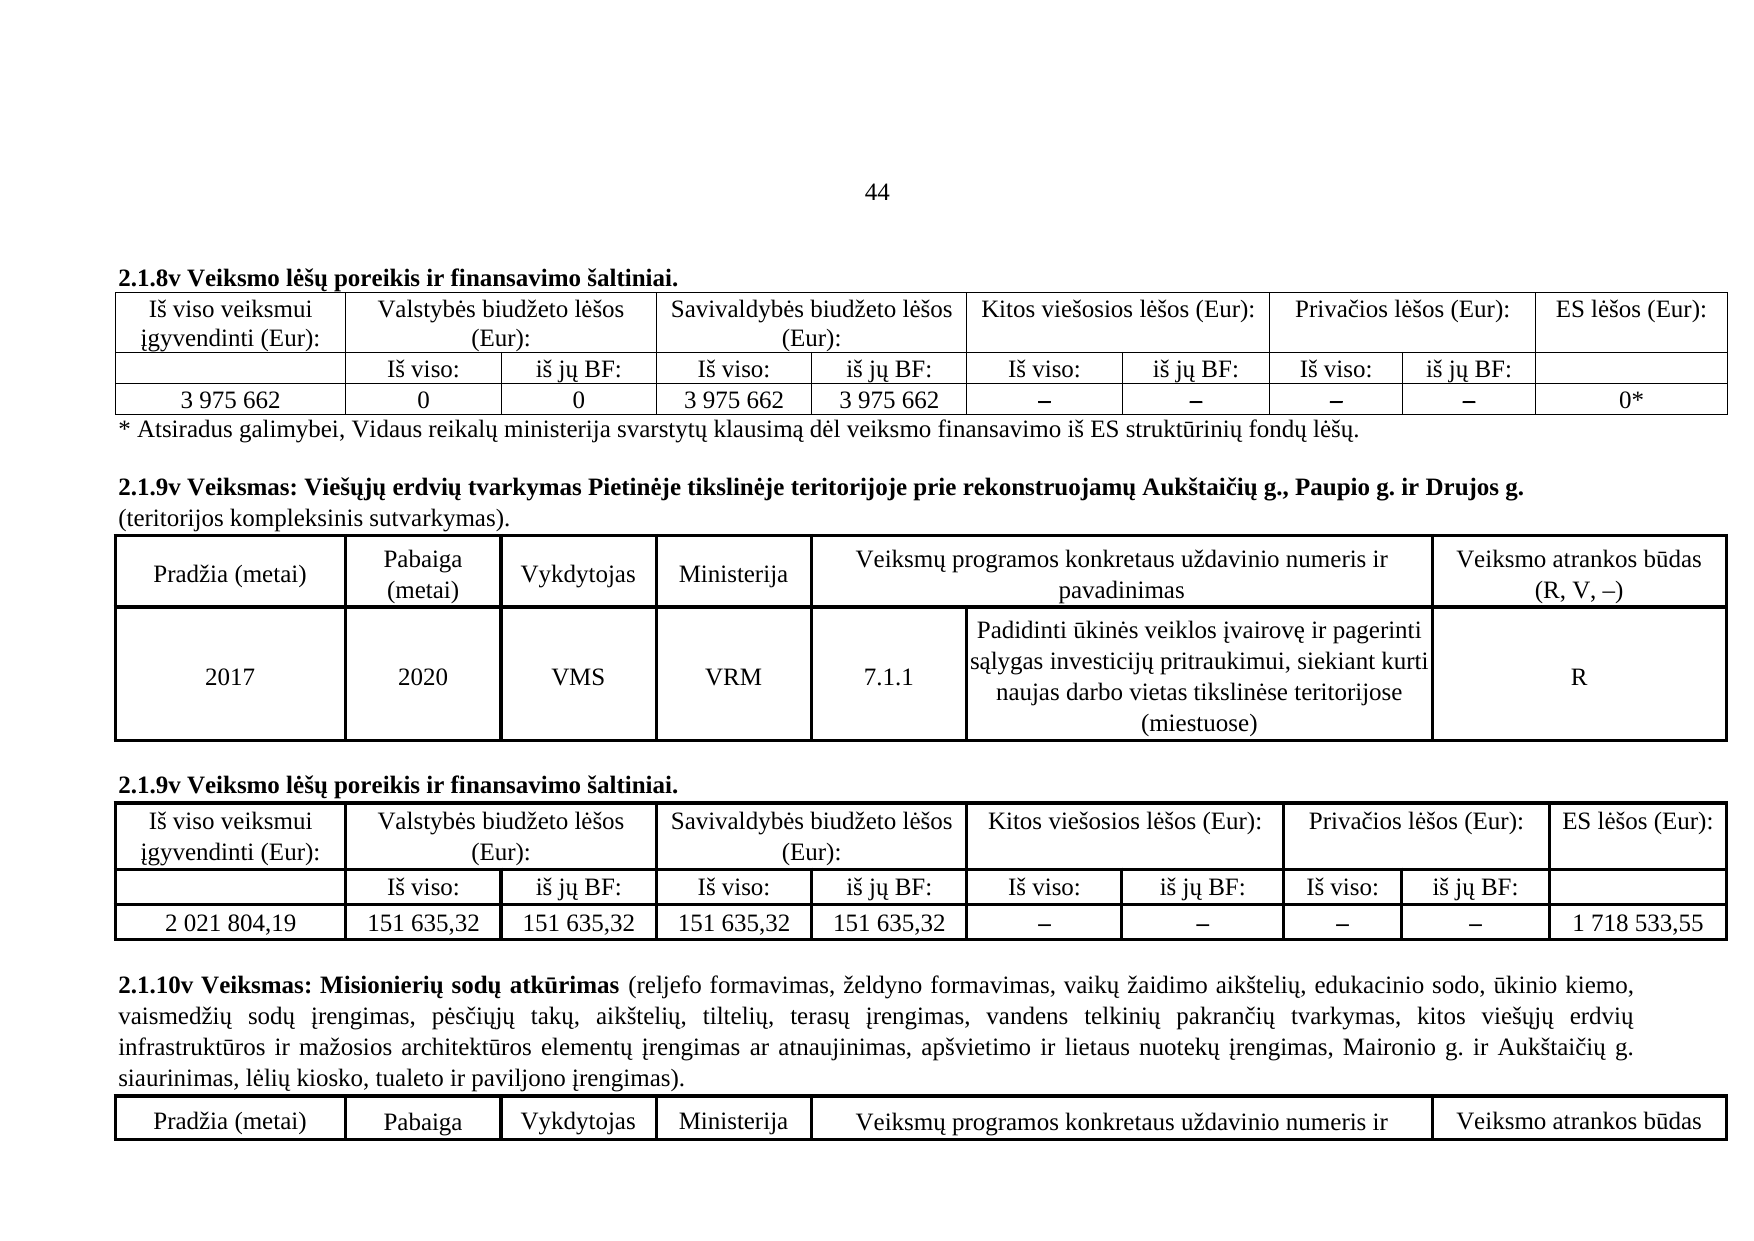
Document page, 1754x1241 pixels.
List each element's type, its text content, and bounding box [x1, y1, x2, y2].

table_cell – [1403, 384, 1535, 414]
table_header Kitos viešosios lėšos (Eur): [968, 805, 1282, 867]
table_header Iš viso veiksmui įgyvendinti (Eur): [116, 293, 345, 352]
table_cell [116, 353, 345, 383]
table_cell 0 [346, 384, 501, 414]
table_header Valstybės biudžeto lėšos (Eur): [347, 805, 655, 867]
table_cell 1 718 533,55 [1551, 906, 1725, 938]
table_cell 7.1.1 [813, 609, 965, 738]
table_cell 0* [1536, 384, 1727, 414]
table_header Kitos viešosios lėšos (Eur): [967, 293, 1269, 352]
table_header Privačios lėšos (Eur): [1285, 805, 1548, 867]
text 2.1.9v Veiksmo lėšų poreikis ir finansavimo šaltiniai. [118, 770, 1636, 799]
table_cell VMS [503, 609, 655, 738]
table_cell iš jų BF: [1403, 871, 1548, 903]
table_cell – [1123, 384, 1269, 414]
table_cell [1551, 871, 1725, 903]
table_cell [117, 871, 344, 903]
table_cell 3 975 662 [657, 384, 811, 414]
text 2.1.8v Veiksmo lėšų poreikis ir finansavimo šaltiniai. [118, 263, 1636, 292]
text * Atsiradus galimybei, Vidaus reikalų ministerija svarstytų klausimą dėl veiksmo finansavimo iš ES struktūrinių fondų lėšų. [118, 415, 1636, 443]
table_cell R [1434, 609, 1725, 738]
table_cell VRM [658, 609, 810, 738]
table_header Pabaiga [347, 1098, 499, 1138]
table_header Pradžia (metai) [117, 1098, 344, 1138]
table_cell Iš viso: [1270, 353, 1402, 383]
table_cell Iš viso: [658, 871, 810, 903]
table_header Pradžia (metai) [117, 537, 344, 605]
table_header Veiksmų programos konkretaus uždavinio numeris ir pavadinimas [813, 537, 1431, 605]
table_header Savivaldybės biudžeto lėšos (Eur): [658, 805, 965, 867]
table_cell 2017 [117, 609, 344, 738]
table_cell iš jų BF: [1403, 353, 1535, 383]
table_cell – [1403, 906, 1548, 938]
table_cell 2 021 804,19 [117, 906, 344, 938]
text 2.1.9v Veiksmas: Viešųjų erdvių tvarkymas Pietinėje tikslinėje teritorijoje prie rekonstruojamų Aukštaičių g., Paupio g. ir Drujos g. (teritorijos kompleksinis sutvarkymas). [118, 472, 1636, 532]
table_cell Padidinti ūkinės veiklos įvairovę ir pagerinti sąlygas investicijų pritraukimui, siekiant kurti naujas darbo vietas tikslinėse teritorijose (miestuose) [968, 609, 1431, 738]
table_header Veiksmo atrankos būdas (R, V, –) [1434, 537, 1725, 605]
table_cell 151 635,32 [658, 906, 810, 938]
table_cell Iš viso: [968, 871, 1120, 903]
table_header Savivaldybės biudžeto lėšos (Eur): [657, 293, 966, 352]
table_header Pabaiga (metai) [347, 537, 499, 605]
table_cell – [967, 384, 1122, 414]
text 2.1.10v Veiksmas: Misionierių sodų atkūrimas (reljefo formavimas, želdyno formavimas, vaikų žaidimo aikštelių, edukacinio sodo, ūkinio kiemo, vaismedžių sodų įrengimas, pėsčiųjų takų, aikštelių, tiltelių, terasų įrengimas, vandens telkinių pakrančių tvarkymas, kitos viešųjų erdvių infrastruktūros ir mažosios architektūros elementų įrengimas ar atnaujinimas, apšvietimo ir lietaus nuotekų įrengimas, Maironio g. ir Aukštaičių g. siaurinimas, lėlių kiosko, tualeto ir paviljono įrengimas). [118, 970, 1636, 1092]
table_cell Iš viso: [1285, 871, 1400, 903]
table_cell 151 635,32 [347, 906, 499, 938]
table_header Valstybės biudžeto lėšos (Eur): [346, 293, 656, 352]
table_cell 0 [502, 384, 656, 414]
table_cell iš jų BF: [502, 353, 656, 383]
table_cell Iš viso: [657, 353, 811, 383]
table_cell 3 975 662 [812, 384, 966, 414]
table_cell 151 635,32 [503, 906, 655, 938]
table_header Ministerija [658, 1098, 810, 1138]
table_cell iš jų BF: [503, 871, 655, 903]
table_header Veiksmo atrankos būdas [1434, 1098, 1725, 1138]
table_cell Iš viso: [347, 871, 499, 903]
table_cell – [1285, 906, 1400, 938]
table_header ES lėšos (Eur): [1551, 805, 1725, 867]
table_header Privačios lėšos (Eur): [1270, 293, 1535, 352]
table_cell iš jų BF: [813, 871, 965, 903]
table_cell – [968, 906, 1120, 938]
table_cell iš jų BF: [812, 353, 966, 383]
table_cell Iš viso: [346, 353, 501, 383]
table_cell [1536, 353, 1727, 383]
table_cell 3 975 662 [116, 384, 345, 414]
table_header Iš viso veiksmui įgyvendinti (Eur): [117, 805, 344, 867]
table_cell Iš viso: [967, 353, 1122, 383]
table_header Vykdytojas [503, 537, 655, 605]
table_cell iš jų BF: [1123, 871, 1282, 903]
table_cell – [1270, 384, 1402, 414]
table_cell 151 635,32 [813, 906, 965, 938]
table_header Vykdytojas [503, 1098, 655, 1138]
table_cell 2020 [347, 609, 499, 738]
table_cell – [1123, 906, 1282, 938]
table_cell iš jų BF: [1123, 353, 1269, 383]
table_header Ministerija [658, 537, 810, 605]
table_header Veiksmų programos konkretaus uždavinio numeris ir [813, 1098, 1431, 1138]
table_header ES lėšos (Eur): [1536, 293, 1727, 352]
